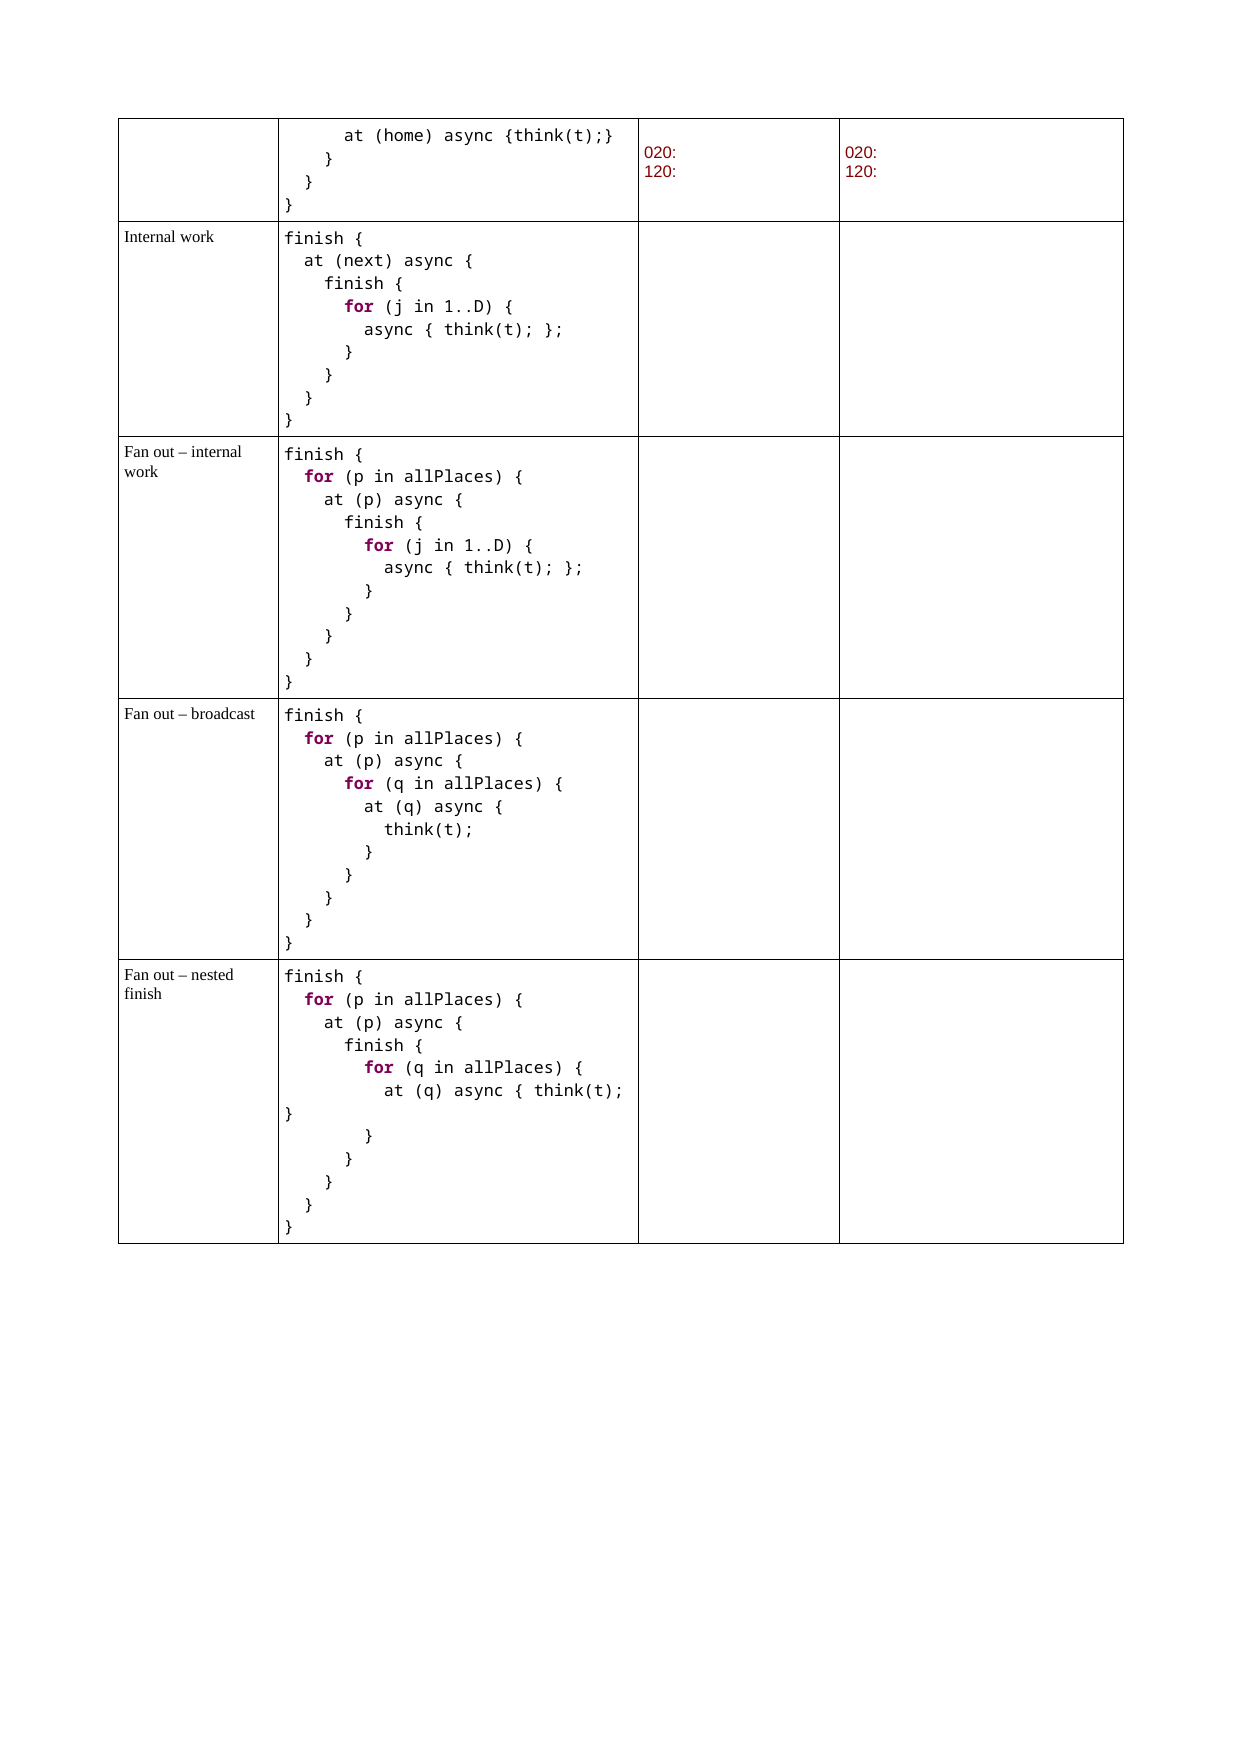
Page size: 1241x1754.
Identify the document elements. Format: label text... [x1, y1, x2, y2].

table_cell [840, 960, 1123, 1243]
table_cell [840, 699, 1123, 959]
table_cell [840, 437, 1123, 698]
table_cell 020: 120: [840, 119, 1123, 221]
table_cell at (home) async {think(t);} } } } [279, 119, 638, 221]
table_cell [639, 222, 839, 436]
table_cell Fan out – broadcast [119, 699, 278, 959]
table_cell [119, 119, 278, 221]
table_cell finish { for (p in allPlaces) { at (p) async { finish { for (q in allPlaces) { at (q) async { think(t); } } } } } } [279, 960, 638, 1243]
table_cell Fan out – internal work [119, 437, 278, 698]
table_cell [639, 437, 839, 698]
table_cell [639, 960, 839, 1243]
table_cell finish { for (p in allPlaces) { at (p) async { for (q in allPlaces) { at (q) async { think(t); } } } } } [279, 699, 638, 959]
table_cell [639, 699, 839, 959]
table_cell 020: 120: [639, 119, 839, 221]
table_cell Internal work [119, 222, 278, 436]
table_cell finish { for (p in allPlaces) { at (p) async { finish { for (j in 1..D) { async { think(t); }; } } } } } [279, 437, 638, 698]
table_cell finish { at (next) async { finish { for (j in 1..D) { async { think(t); }; } } } } [279, 222, 638, 436]
table_cell Fan out – nested finish [119, 960, 278, 1243]
table_cell [840, 222, 1123, 436]
